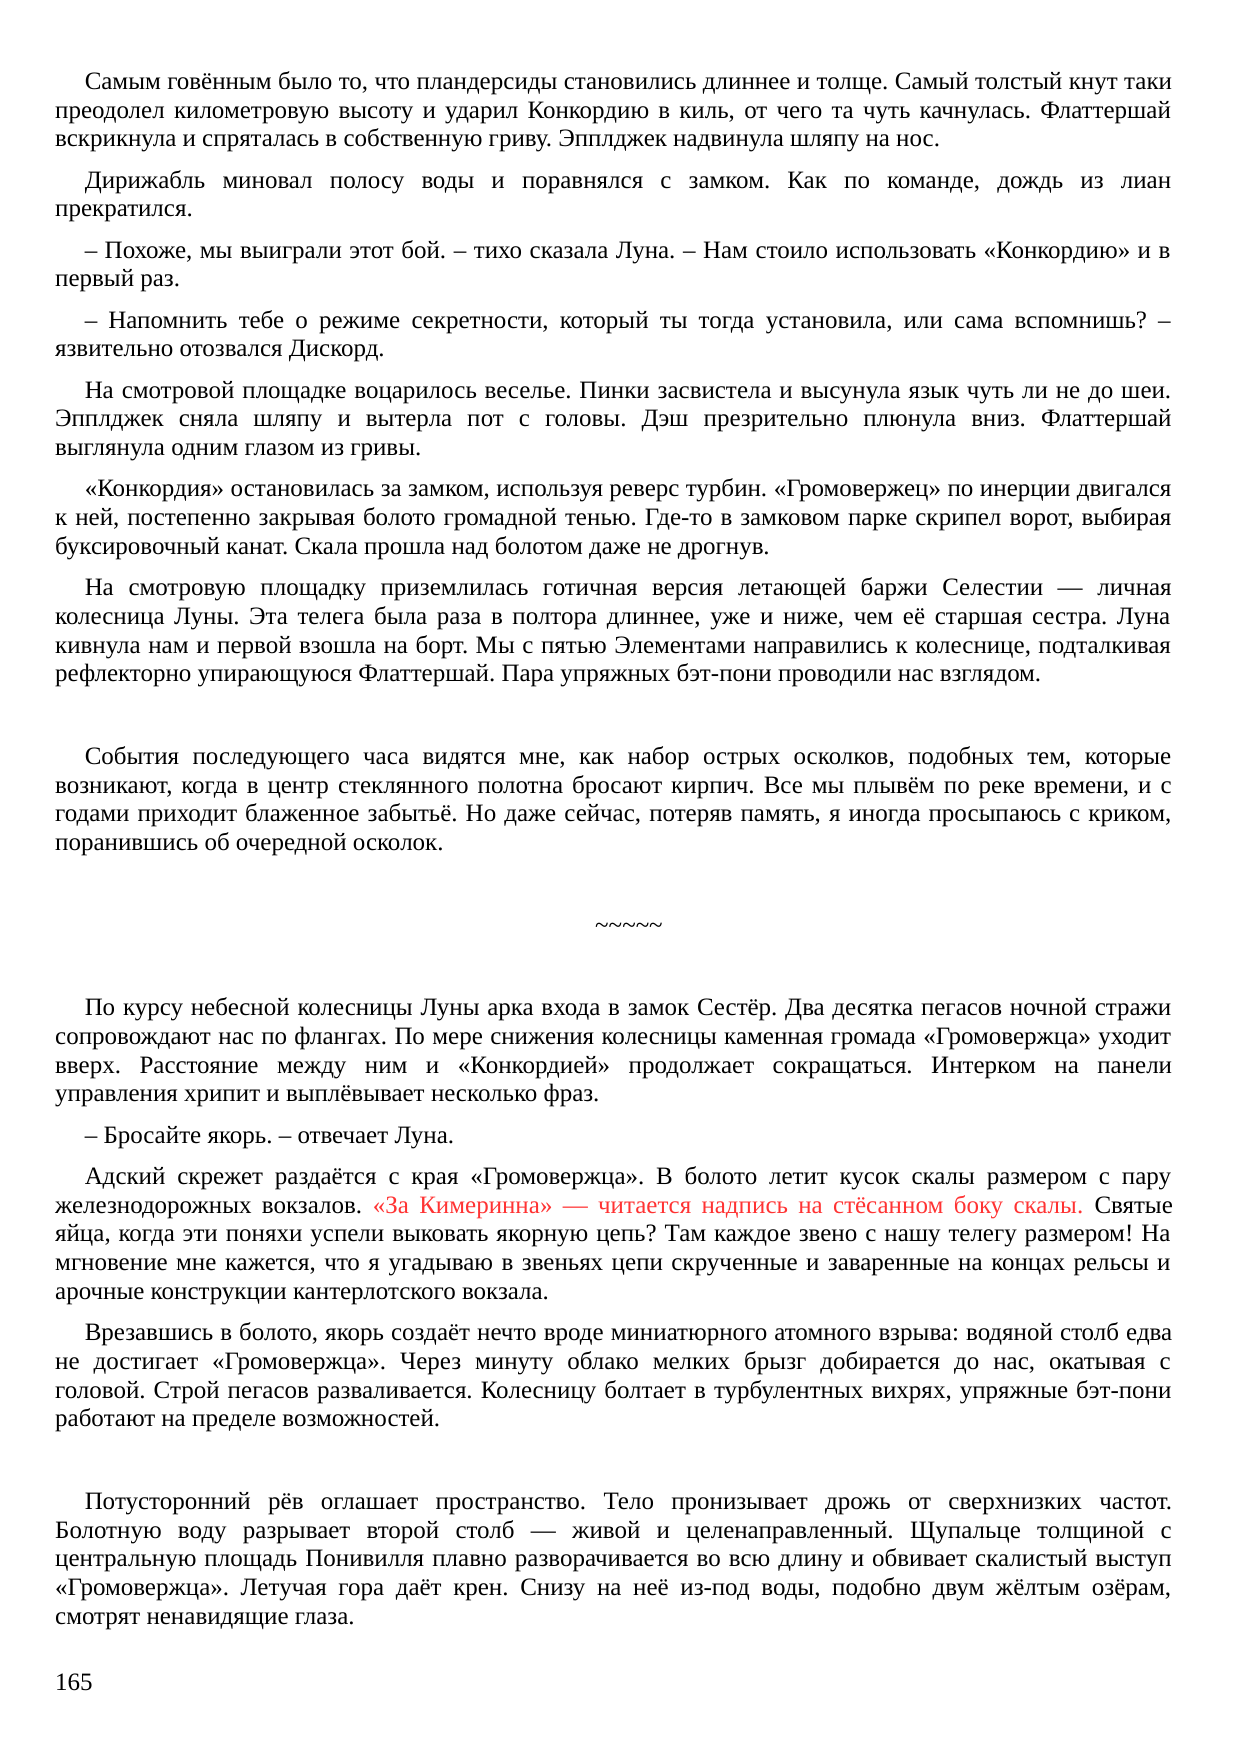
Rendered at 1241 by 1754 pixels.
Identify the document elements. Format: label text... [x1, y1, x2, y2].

text – Бросайте якорь. – отвечает Луна. [55, 1120, 1173, 1148]
text На смотровую площадку приземлилась готичная версия летающей баржи Селестии — личная колесница Луны. Эта телега была раза в полтора длиннее, уже и ниже, чем её старшая сестра. Луна кивнула нам и первой взошла на борт. Мы с пятью Элементами направились к колеснице, подталкивая рефлекторно упирающуюся Флаттершай. Пара упряжных бэт-пони проводили нас взглядом. [55, 572, 1173, 687]
text По курсу небесной колесницы Луны арка входа в замок Сестёр. Два десятка пегасов ночной стражи сопровождают нас по флангах. По мере снижения колесницы каменная громада «Громовержца» уходит вверх. Расстояние между ним и «Конкордией» продолжает сокращаться. Интерком на панели управления хрипит и выплёвывает несколько фраз. [55, 992, 1173, 1107]
text ~~~~~ [55, 910, 1173, 938]
text События последующего часа видятся мне, как набор острых осколков, подобных тем, которые возникают, когда в центр стеклянного полотна бросают кирпич. Все мы плывём по реке времени, и с годами приходит блаженное забытьё. Но даже сейчас, потеряв память, я иногда просыпаюсь с криком, поранившись об очередной осколок. [55, 741, 1173, 856]
text На смотровой площадке воцарилось веселье. Пинки засвистела и высунула язык чуть ли не до шеи. Эпплджек сняла шляпу и вытерла пот с головы. Дэш презрительно плюнула вниз. Флаттершай выглянула одним глазом из гривы. [55, 375, 1173, 461]
text «Конкордия» остановилась за замком, используя реверс турбин. «Громовержец» по инерции двигался к ней, постепенно закрывая болото громадной тенью. Где-то в замковом парке скрипел ворот, выбирая буксировочный канат. Скала прошла над болотом даже не дрогнув. [55, 473, 1173, 560]
text – Напомнить тебе о режиме секретности, который ты тогда установила, или сама вспомнишь? – язвительно отозвался Дискорд. [55, 305, 1173, 362]
text Потусторонний рёв оглашает пространство. Тело пронизывает дрожь от сверхнизких частот. Болотную воду разрывает второй столб — живой и целенаправленный. Щупальце толщиной с центральную площадь Понивилля плавно разворачивается во всю длину и обвивает скалистый выступ «Громовержца». Летучая гора даёт крен. Снизу на неё из-под воды, подобно двум жёлтым озёрам, смотрят ненавидящие глаза. [55, 1486, 1173, 1630]
text Дирижабль миновал полосу воды и поравнялся с замком. Как по команде, дождь из лиан прекратился. [55, 165, 1173, 222]
text Врезавшись в болото, якорь создаёт нечто вроде миниатюрного атомного взрыва: водяной столб едва не достигает «Громовержца». Через минуту облако мелких брызг добирается до нас, окатывая с головой. Строй пегасов разваливается. Колесницу болтает в турбулентных вихрях, упряжные бэт-пони работают на пределе возможностей. [55, 1317, 1173, 1432]
text Самым говённым было то, что пландерсиды становились длиннее и толще. Самый толстый кнут таки преодолел километровую высоту и ударил Конкордию в киль, от чего та чуть качнулась. Флаттершай вскрикнула и спряталась в собственную гриву. Эпплджек надвинула шляпу на нос. [55, 66, 1173, 152]
text Адский скрежет раздаётся с края «Громовержца». В болото летит кусок скалы размером с пару железнодорожных вокзалов. «За Кимеринна» — читается надпись на стёсанном боку скалы. Святые яйца, когда эти поняхи успели выковать якорную цепь? Там каждое звено с нашу телегу размером! На мгновение мне кажется, что я угадываю в звеньях цепи скрученные и заваренные на концах рельсы и арочные конструкции кантерлотского вокзала. [55, 1161, 1173, 1305]
text – Похоже, мы выиграли этот бой. – тихо сказала Луна. – Нам стоило использовать «Конкордию» и в первый раз. [55, 235, 1173, 292]
